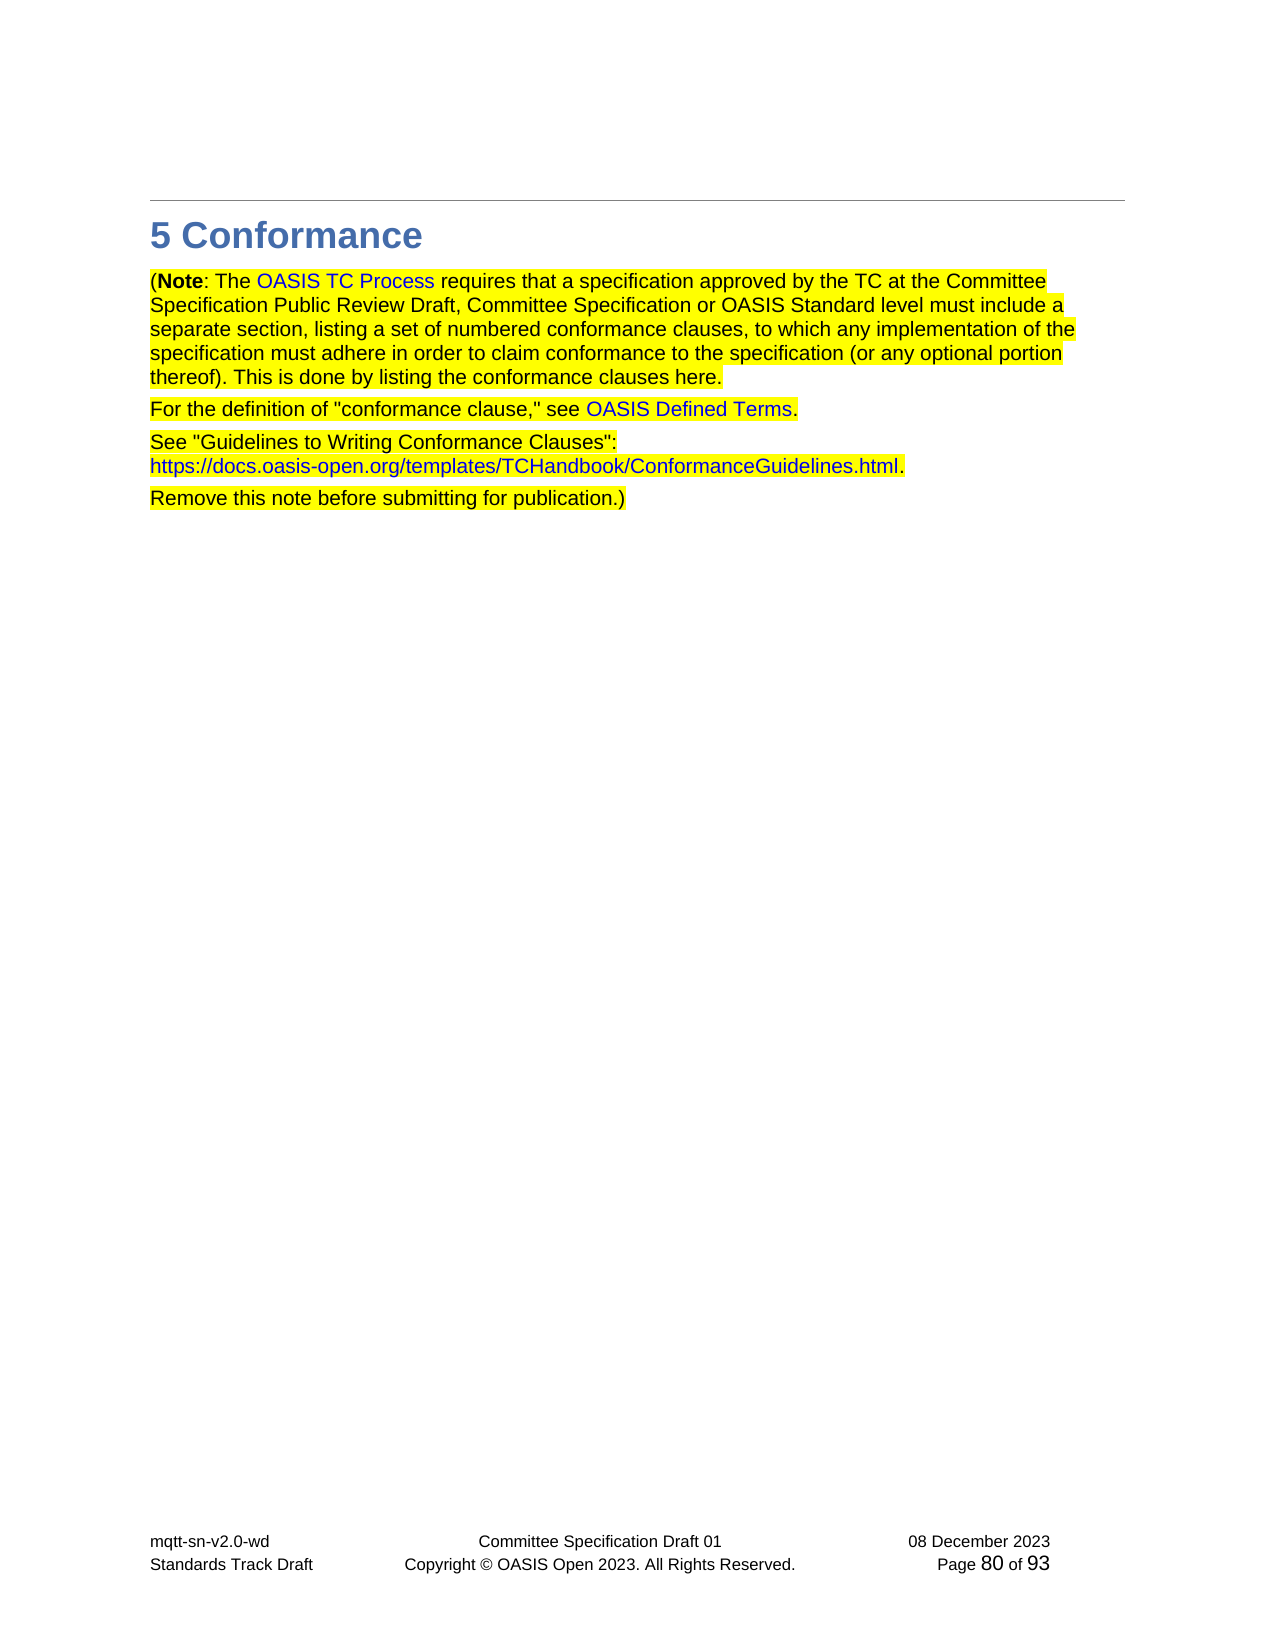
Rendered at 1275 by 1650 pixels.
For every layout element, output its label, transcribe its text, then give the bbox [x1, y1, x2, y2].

subtitle 5 Conformance [150, 201, 1125, 257]
text See "Guidelines to Writing Conformance Clauses": https://docs.oasis-open.org/templates/TCHandbook/ConformanceGuidelines.html. [150, 429, 1125, 477]
text (Note: The OASIS TC Process requires that a specification approved by the TC at the Committee Specification Public Review Draft, Committee Specification or OASIS Standard level must include a separate section, listing a set of numbered conformance clauses, to which any implementation of the specification must adhere in order to claim conformance to the specification (or any optional portion thereof). This is done by listing the conformance clauses here. [150, 269, 1125, 389]
text For the definition of "conformance clause," see OASIS Defined Terms. [150, 397, 1125, 421]
text Remove this note before submitting for publication.) [150, 486, 1125, 510]
